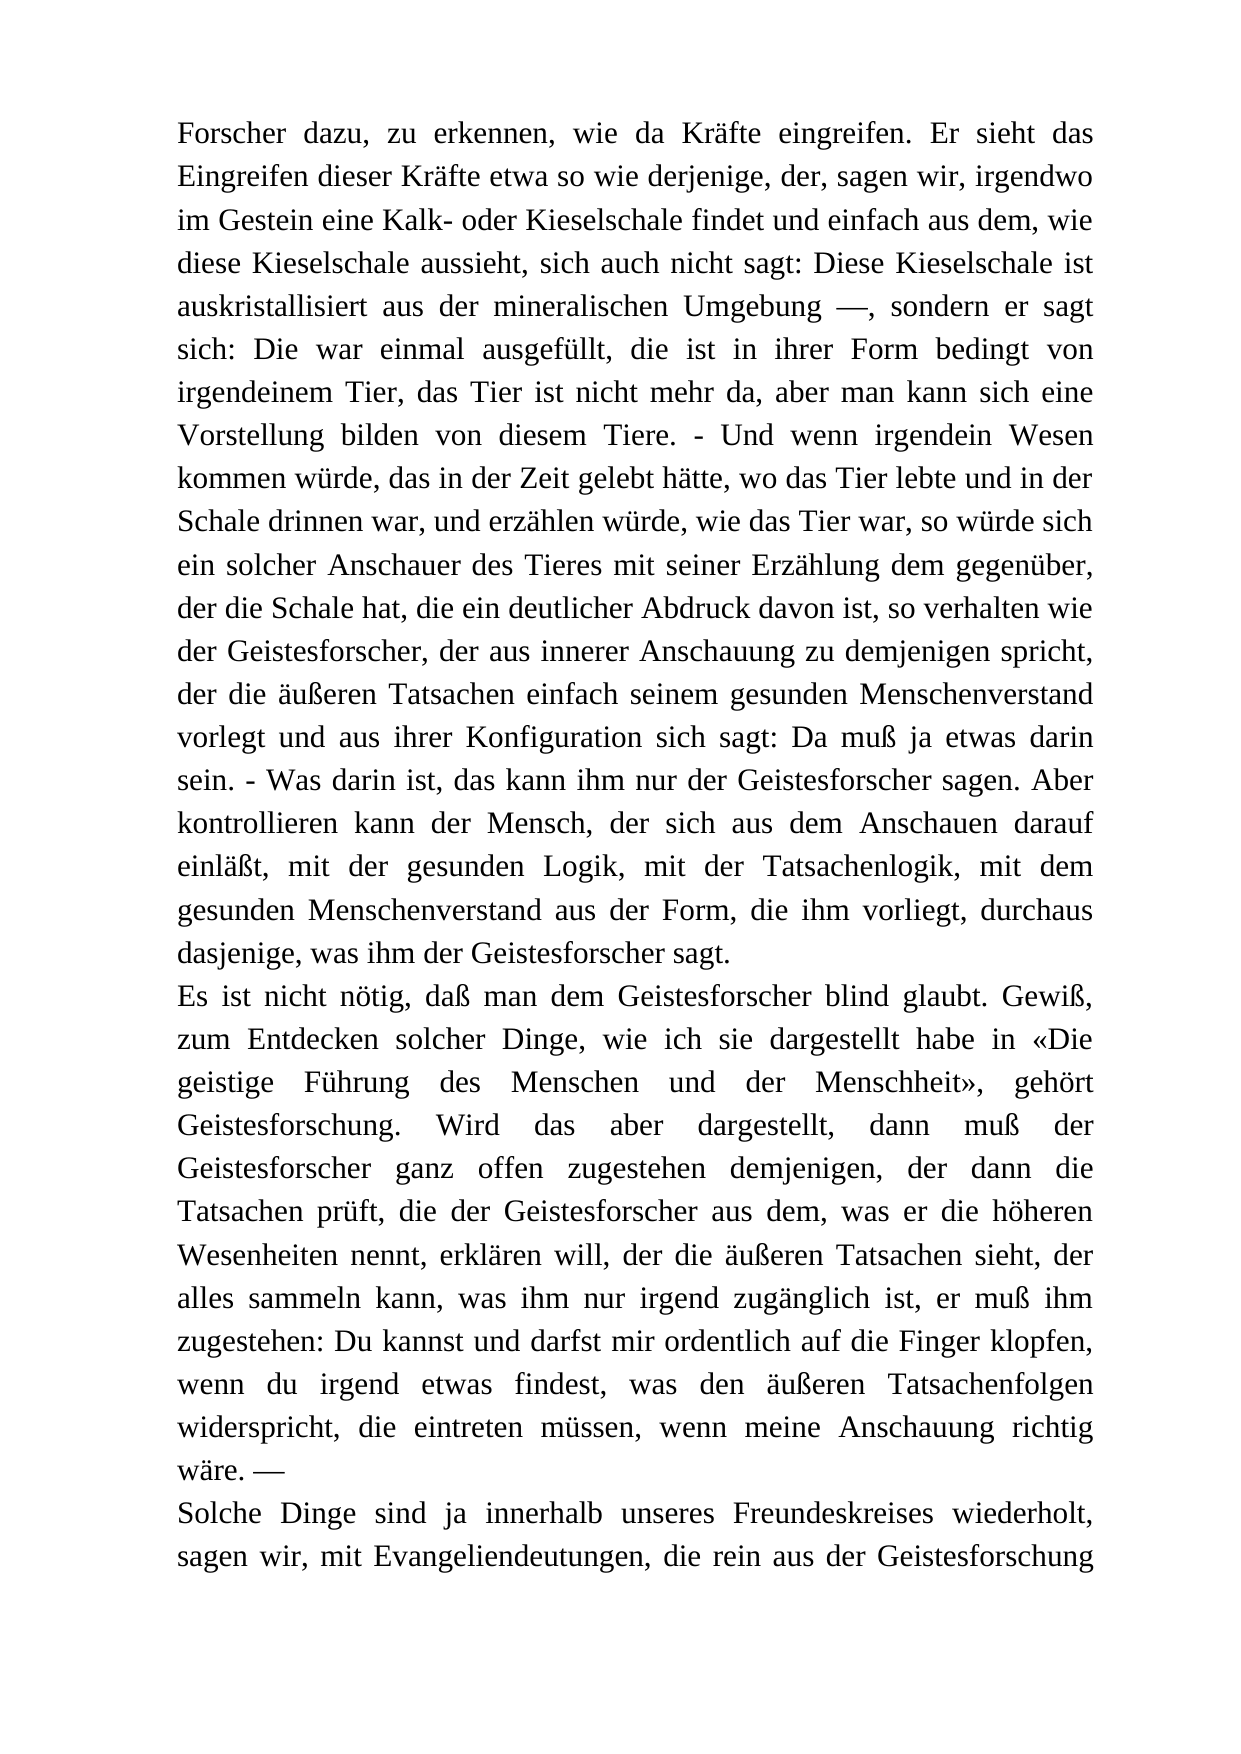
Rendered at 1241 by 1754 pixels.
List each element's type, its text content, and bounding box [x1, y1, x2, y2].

text Forscher dazu, zu erkennen, wie da Kräfte eingreifen. Er sieht das Eingreifen dieser Kräfte etwa so wie derjenige, der, sagen wir, irgendwo im Gestein eine Kalk- oder Kieselschale findet und einfach aus dem, wie diese Kieselschale aussieht, sich auch nicht sagt: Diese Kieselschale ist auskristallisiert aus der mineralischen Umgebung —, sondern er sagt sich: Die war einmal ausgefüllt, die ist in ihrer Form bedingt von irgendeinem Tier, das Tier ist nicht mehr da, aber man kann sich eine Vorstellung bilden von diesem Tiere. - Und wenn irgendein Wesen kommen würde, das in der Zeit gelebt hätte, wo das Tier lebte und in der Schale drinnen war, und erzählen würde, wie das Tier war, so würde sich ein solcher Anschauer des Tieres mit seiner Erzählung dem gegenüber, der die Schale hat, die ein deutlicher Abdruck davon ist, so verhalten wie der Geistesforscher, der aus innerer Anschauung zu demjenigen spricht, der die äußeren Tatsachen einfach seinem gesunden Menschenverstand vorlegt und aus ihrer Konfiguration sich sagt: Da muß ja etwas darin sein. - Was darin ist, das kann ihm nur der Geistesforscher sagen. Aber kontrollieren kann der Mensch, der sich aus dem Anschauen darauf einläßt, mit der gesunden Logik, mit der Tatsachenlogik, mit dem gesunden Menschenverstand aus der Form, die ihm vorliegt, durchaus dasjenige, was ihm der Geistesforscher sagt. [177, 114, 1094, 970]
text Solche Dinge sind ja innerhalb unseres Freundeskreises wiederholt, sagen wir, mit Evangeliendeutungen, die rein aus der Geistesforschung [177, 1494, 1094, 1574]
text Es ist nicht nötig, daß man dem Geistesforscher blind glaubt. Gewiß, zum Entdecken solcher Dinge, wie ich sie dargestellt habe in «Die geistige Führung des Menschen und der Menschheit», gehört Geistesforschung. Wird das aber dargestellt, dann muß der Geistesforscher ganz offen zugestehen demjenigen, der dann die Tatsachen prüft, die der Geistesforscher aus dem, was er die höheren Wesenheiten nennt, erklären will, der die äußeren Tatsachen sieht, der alles sammeln kann, was ihm nur irgend zugänglich ist, er muß ihm zugestehen: Du kannst und darfst mir ordentlich auf die Finger klopfen, wenn du irgend etwas findest, was den äußeren Tatsachenfolgen widerspricht, die eintreten müssen, wenn meine Anschauung richtig wäre. — [177, 977, 1094, 1487]
